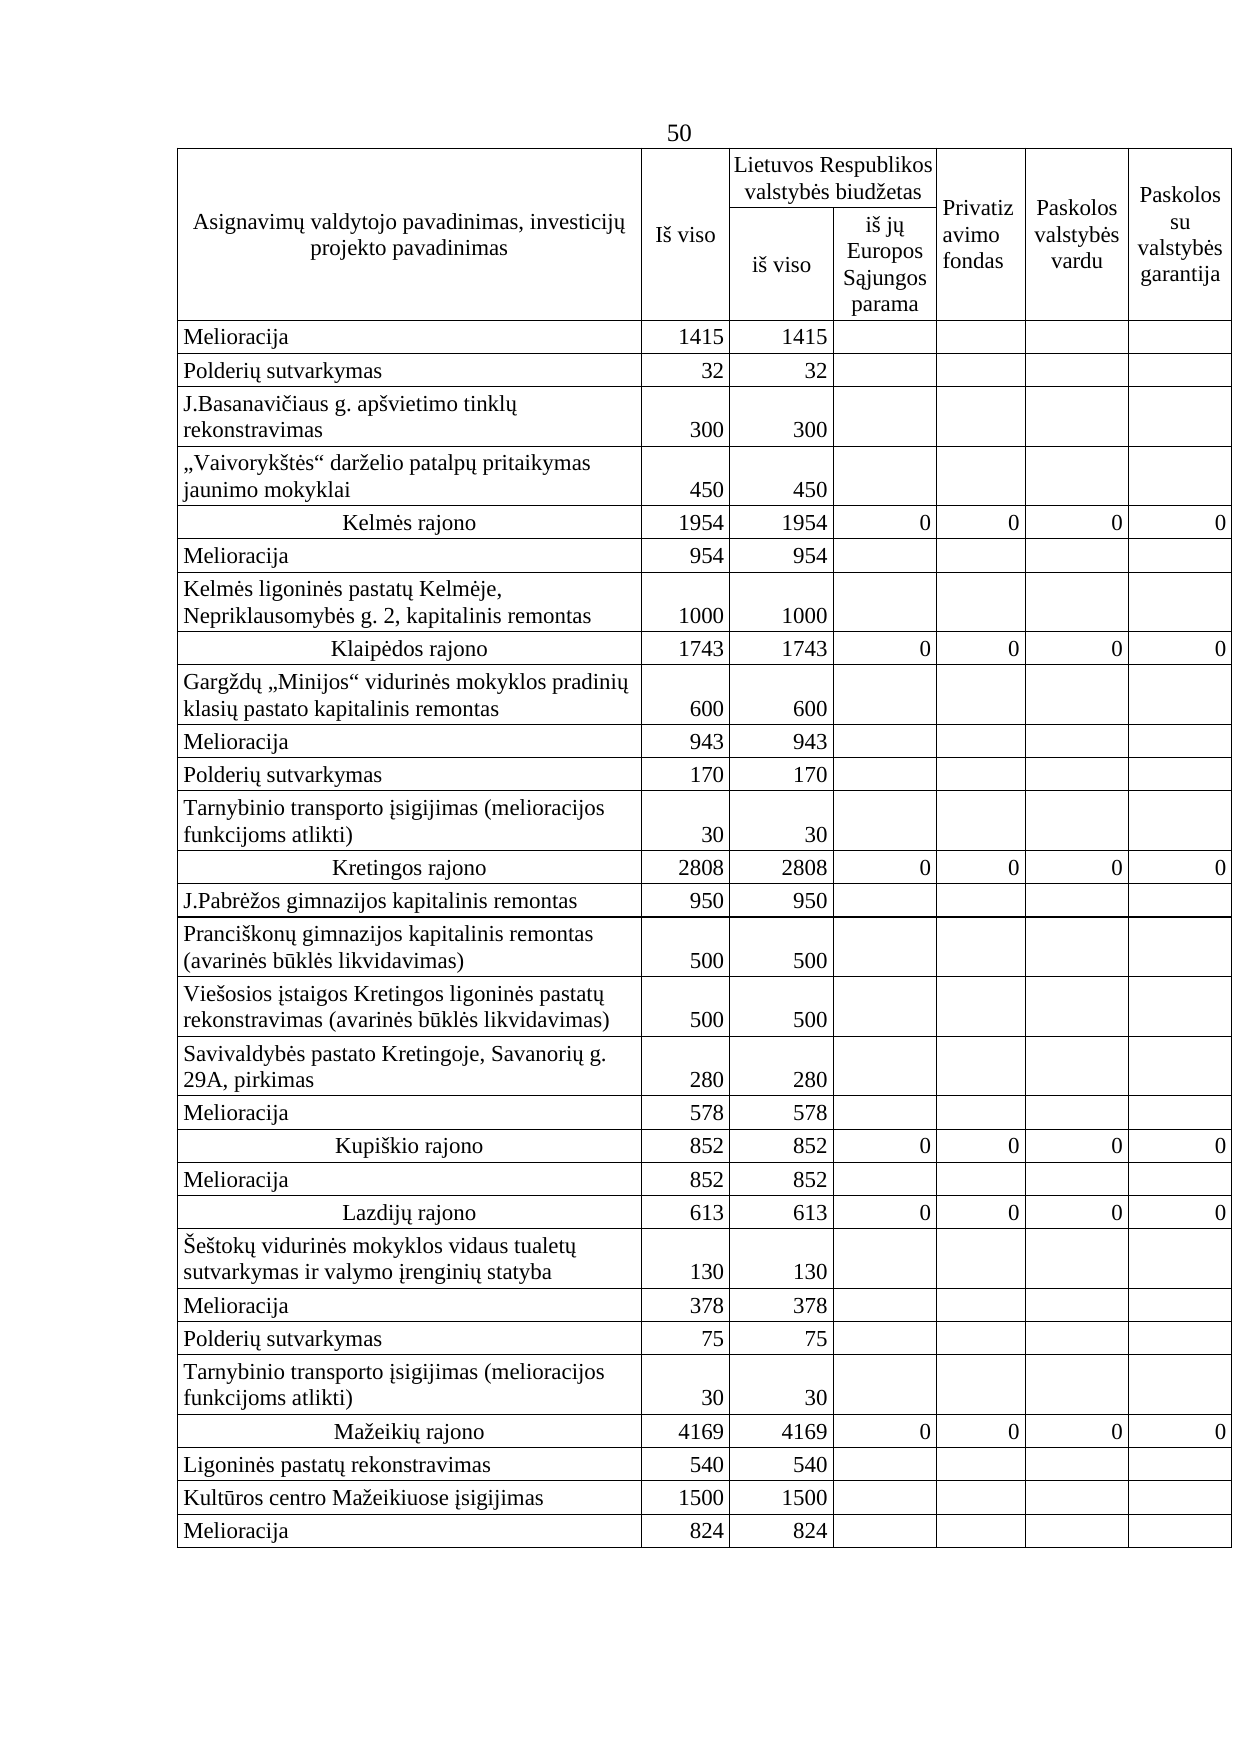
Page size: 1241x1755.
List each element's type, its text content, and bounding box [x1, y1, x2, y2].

table_cell [1129, 665, 1231, 724]
table_cell [1129, 1229, 1231, 1288]
table_cell Polderių sutvarkymas [178, 1322, 641, 1354]
table_cell [1129, 1322, 1231, 1354]
table_cell [834, 977, 936, 1036]
table_cell [1026, 725, 1128, 757]
table_cell 450 [642, 447, 729, 505]
table_cell [1129, 977, 1231, 1036]
table_cell 824 [730, 1515, 833, 1547]
table_cell 0 [937, 632, 1025, 664]
table_cell 852 [730, 1163, 833, 1195]
table_cell 1000 [730, 573, 833, 631]
table_cell [937, 1515, 1025, 1547]
table_cell [1026, 665, 1128, 724]
table_cell 300 [642, 387, 729, 446]
table_cell 32 [730, 354, 833, 386]
table_cell iš viso [730, 208, 833, 319]
table_cell 170 [642, 758, 729, 790]
table_cell 0 [1026, 632, 1128, 664]
table_cell [834, 321, 936, 353]
table_cell [834, 1355, 936, 1414]
table_cell 0 [834, 632, 936, 664]
table_cell [834, 918, 936, 976]
table_cell Savivaldybės pastato Kretingoje, Savanorių g. 29A, pirkimas [178, 1037, 641, 1095]
table_cell [937, 1229, 1025, 1288]
table_cell Tarnybinio transporto įsigijimas (melioracijos funkcijoms atlikti) [178, 791, 641, 850]
table_cell J.Pabrėžos gimnazijos kapitalinis remontas [178, 884, 641, 916]
table_cell 540 [642, 1448, 729, 1480]
table_cell Ligoninės pastatų rekonstravimas [178, 1448, 641, 1480]
table_cell 600 [642, 665, 729, 724]
table_cell [1026, 1163, 1128, 1195]
table_cell [1129, 1448, 1231, 1480]
table_cell [1026, 354, 1128, 386]
table_cell Melioracija [178, 725, 641, 757]
table_cell [1129, 791, 1231, 850]
table_cell 500 [730, 918, 833, 976]
table_cell Pranciškonų gimnazijos kapitalinis remontas (avarinės būklės likvidavimas) [178, 918, 641, 976]
table_cell 0 [834, 1130, 936, 1162]
table_cell [1129, 321, 1231, 353]
table_cell 500 [730, 977, 833, 1036]
table_header Paskolos valstybės vardu [1026, 149, 1128, 319]
table_cell 30 [642, 791, 729, 850]
table_cell 0 [834, 1415, 936, 1447]
table_header Iš viso [642, 149, 729, 319]
table_cell 1743 [730, 632, 833, 664]
table_cell 0 [1026, 1196, 1128, 1228]
table_cell 30 [730, 1355, 833, 1414]
table_cell [937, 758, 1025, 790]
table_cell 130 [642, 1229, 729, 1288]
table_cell 2808 [642, 851, 729, 883]
table_cell [937, 539, 1025, 572]
table_cell 30 [642, 1355, 729, 1414]
table_cell [1026, 1448, 1128, 1480]
table_cell 30 [730, 791, 833, 850]
table_cell 75 [730, 1322, 833, 1354]
table_cell [937, 1289, 1025, 1321]
table_cell Gargždų „Minijos“ vidurinės mokyklos pradinių klasių pastato kapitalinis remontas [178, 665, 641, 724]
table_cell [937, 725, 1025, 757]
table_cell 2808 [730, 851, 833, 883]
table_cell Polderių sutvarkymas [178, 354, 641, 386]
table_cell Kretingos rajono [178, 851, 641, 883]
table_cell 280 [642, 1037, 729, 1095]
table_cell 1500 [730, 1481, 833, 1513]
table_cell [1026, 321, 1128, 353]
table_cell 130 [730, 1229, 833, 1288]
table_cell [937, 1037, 1025, 1095]
table_cell 613 [642, 1196, 729, 1228]
table_cell [834, 665, 936, 724]
table_cell [1026, 1037, 1128, 1095]
table_cell 300 [730, 387, 833, 446]
table_cell J.Basanavičiaus g. apšvietimo tinklų rekonstravimas [178, 387, 641, 446]
table_cell 1415 [730, 321, 833, 353]
table_cell 0 [1129, 1130, 1231, 1162]
table_cell [1129, 573, 1231, 631]
table_cell [1129, 1163, 1231, 1195]
table_cell Melioracija [178, 1096, 641, 1128]
table_cell 170 [730, 758, 833, 790]
table_cell 32 [642, 354, 729, 386]
table_cell 0 [1129, 851, 1231, 883]
table_cell [937, 1448, 1025, 1480]
table_cell [1026, 1515, 1128, 1547]
table_header Paskolos su valstybės garantija [1129, 149, 1231, 319]
table_cell iš jų Europos Sąjungos parama [834, 208, 936, 319]
table_cell [1026, 387, 1128, 446]
table_cell [834, 1289, 936, 1321]
table_cell [1129, 725, 1231, 757]
table_cell 0 [834, 851, 936, 883]
table_cell 613 [730, 1196, 833, 1228]
table_cell [834, 1322, 936, 1354]
table_cell 4169 [642, 1415, 729, 1447]
table_cell [1026, 1229, 1128, 1288]
table_cell 75 [642, 1322, 729, 1354]
table_cell 600 [730, 665, 833, 724]
table_cell [937, 1481, 1025, 1513]
table_cell [1129, 539, 1231, 572]
table_cell [1026, 1355, 1128, 1414]
table_header Asignavimų valdytojo pavadinimas, investicijų projekto pavadinimas [178, 149, 641, 319]
table_cell 0 [937, 506, 1025, 538]
table_cell 824 [642, 1515, 729, 1547]
table_cell 1000 [642, 573, 729, 631]
table_cell [1129, 884, 1231, 916]
table_cell Viešosios įstaigos Kretingos ligoninės pastatų rekonstravimas (avarinės būklės likvidavimas) [178, 977, 641, 1036]
table_cell 578 [730, 1096, 833, 1128]
table_cell 852 [642, 1130, 729, 1162]
table_cell 0 [1129, 632, 1231, 664]
table_cell [1026, 791, 1128, 850]
table_cell Kupiškio rajono [178, 1130, 641, 1162]
table_cell 0 [937, 1196, 1025, 1228]
table_cell 852 [642, 1163, 729, 1195]
table_cell [1026, 1322, 1128, 1354]
table_cell [834, 758, 936, 790]
table_cell 1954 [730, 506, 833, 538]
table_cell [1026, 1096, 1128, 1128]
table_cell [834, 539, 936, 572]
table_cell [937, 1163, 1025, 1195]
table_cell [937, 573, 1025, 631]
table_cell 280 [730, 1037, 833, 1095]
table_cell 1415 [642, 321, 729, 353]
table_cell Melioracija [178, 321, 641, 353]
table_cell 950 [642, 884, 729, 916]
table_cell Klaipėdos rajono [178, 632, 641, 664]
table_cell [1026, 884, 1128, 916]
table_cell 0 [937, 1415, 1025, 1447]
table_cell 578 [642, 1096, 729, 1128]
table_cell [1129, 447, 1231, 505]
table_cell [937, 321, 1025, 353]
table_cell [834, 791, 936, 850]
table_cell 540 [730, 1448, 833, 1480]
table_cell Kultūros centro Mažeikiuose įsigijimas [178, 1481, 641, 1513]
table_cell 1954 [642, 506, 729, 538]
table_cell 852 [730, 1130, 833, 1162]
table_cell Kelmės rajono [178, 506, 641, 538]
table_cell [1129, 1515, 1231, 1547]
table_cell [1129, 1037, 1231, 1095]
table_cell Lazdijų rajono [178, 1196, 641, 1228]
table_cell 378 [642, 1289, 729, 1321]
table_cell 1743 [642, 632, 729, 664]
table_cell 500 [642, 918, 729, 976]
table_cell [834, 1096, 936, 1128]
table_cell [1026, 918, 1128, 976]
table_cell [834, 725, 936, 757]
table_cell [834, 1037, 936, 1095]
table_cell „Vaivorykštės“ darželio patalpų pritaikymas jaunimo mokyklai [178, 447, 641, 505]
table_cell Šeštokų vidurinės mokyklos vidaus tualetų sutvarkymas ir valymo įrenginių statyba [178, 1229, 641, 1288]
table_cell [937, 387, 1025, 446]
table_cell [937, 447, 1025, 505]
table_cell 450 [730, 447, 833, 505]
table_cell [1129, 387, 1231, 446]
table_cell [937, 884, 1025, 916]
table_cell [937, 1355, 1025, 1414]
table_cell [834, 447, 936, 505]
table_cell Kelmės ligoninės pastatų Kelmėje, Nepriklausomybės g. 2, kapitalinis remontas [178, 573, 641, 631]
table_cell [937, 1322, 1025, 1354]
table_cell [1026, 1289, 1128, 1321]
table_cell [834, 1229, 936, 1288]
table_cell [1026, 977, 1128, 1036]
table_cell 0 [834, 1196, 936, 1228]
table_cell [1129, 1481, 1231, 1513]
table_cell [834, 573, 936, 631]
table_cell 0 [1026, 1415, 1128, 1447]
table_cell 954 [730, 539, 833, 572]
table_cell [1129, 1355, 1231, 1414]
table_cell [1026, 447, 1128, 505]
table_cell Melioracija [178, 1289, 641, 1321]
table_cell 0 [1026, 506, 1128, 538]
table_cell [1129, 758, 1231, 790]
table_cell 0 [937, 851, 1025, 883]
table_cell 0 [1026, 851, 1128, 883]
table_cell [1129, 1289, 1231, 1321]
table_cell Melioracija [178, 539, 641, 572]
table_cell 0 [937, 1130, 1025, 1162]
table_cell Melioracija [178, 1515, 641, 1547]
table_cell [1129, 1096, 1231, 1128]
table_cell 943 [642, 725, 729, 757]
table_cell [1026, 1481, 1128, 1513]
table_cell [937, 1096, 1025, 1128]
table_cell Melioracija [178, 1163, 641, 1195]
table_cell 943 [730, 725, 833, 757]
table_cell [834, 387, 936, 446]
table_cell [1026, 758, 1128, 790]
table_cell 378 [730, 1289, 833, 1321]
table_cell 0 [1129, 506, 1231, 538]
table_cell [937, 791, 1025, 850]
table_cell 0 [1129, 1415, 1231, 1447]
table_cell [1129, 354, 1231, 386]
table_cell [834, 884, 936, 916]
table_cell [1026, 539, 1128, 572]
table_cell [937, 918, 1025, 976]
table_cell [834, 354, 936, 386]
table_cell 4169 [730, 1415, 833, 1447]
table_cell 1500 [642, 1481, 729, 1513]
table_cell Polderių sutvarkymas [178, 758, 641, 790]
table_cell [1026, 573, 1128, 631]
table_cell 0 [834, 506, 936, 538]
table_cell [834, 1163, 936, 1195]
table_cell [834, 1481, 936, 1513]
table_cell 0 [1026, 1130, 1128, 1162]
table_cell Mažeikių rajono [178, 1415, 641, 1447]
table_cell [834, 1448, 936, 1480]
table_header Privatizavimo fondas [937, 149, 1025, 319]
table_cell 950 [730, 884, 833, 916]
table_header Lietuvos Respublikos valstybės biudžetas [730, 149, 936, 207]
table_cell 500 [642, 977, 729, 1036]
table_cell [834, 1515, 936, 1547]
table_cell Tarnybinio transporto įsigijimas (melioracijos funkcijoms atlikti) [178, 1355, 641, 1414]
table_cell [1129, 918, 1231, 976]
table_cell 0 [1129, 1196, 1231, 1228]
table_cell [937, 977, 1025, 1036]
table_cell 954 [642, 539, 729, 572]
table_cell [937, 354, 1025, 386]
table_cell [937, 665, 1025, 724]
